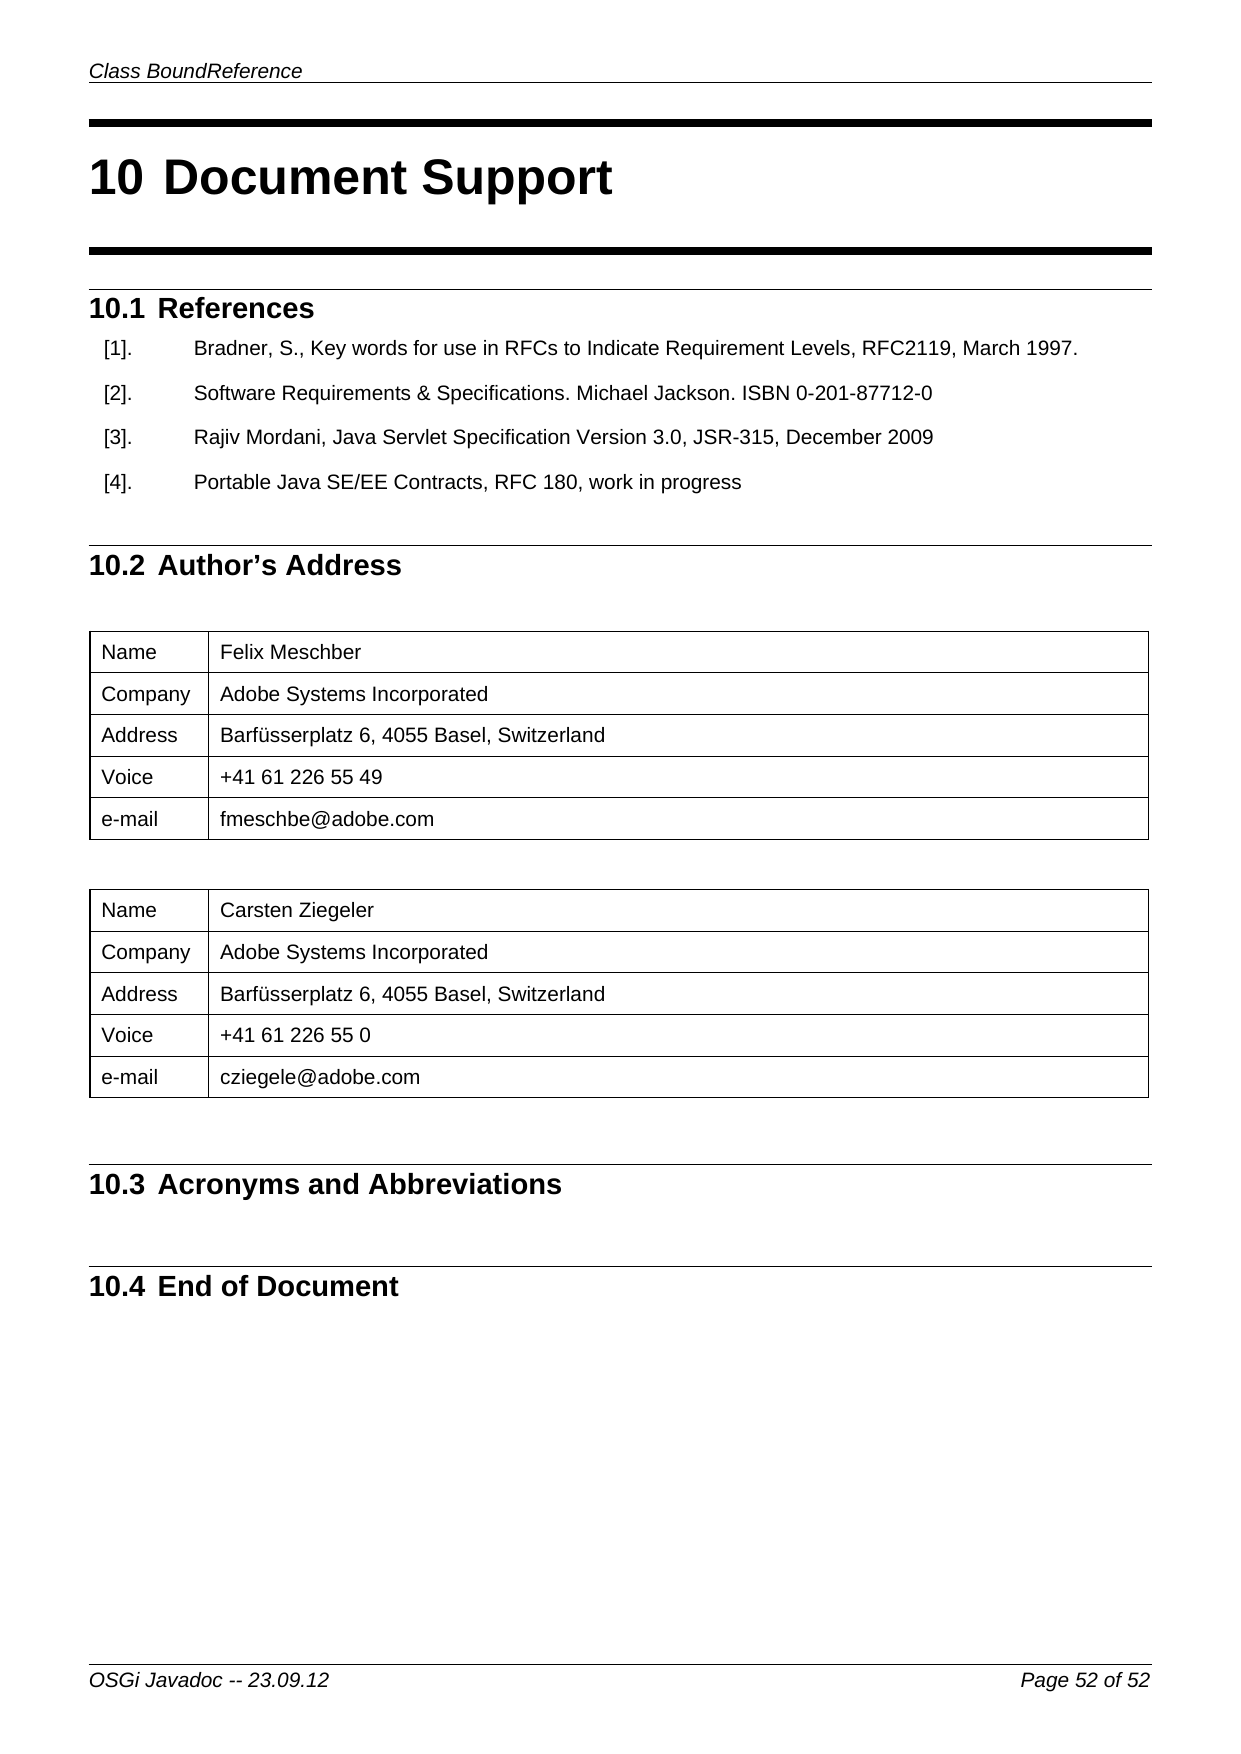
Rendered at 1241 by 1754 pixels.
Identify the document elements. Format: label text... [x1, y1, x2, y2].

table_cell cziegele@adobe.com [209, 1057, 1148, 1097]
table_cell +41 61 226 55 0 [209, 1015, 1148, 1056]
subtitle Document Support [88, 120, 1152, 255]
table_cell Company [91, 932, 208, 972]
table_cell Voice [91, 1015, 208, 1056]
table_cell Address [91, 715, 208, 756]
table_cell fmeschbe@adobe.com [209, 798, 1148, 839]
list Portable Java SE/EE Contracts, RFC 180, work in progress [103, 470, 1152, 494]
subtitle End of Document [88, 1267, 1152, 1303]
table_cell e-mail [91, 798, 208, 839]
table_cell Voice [91, 757, 208, 797]
table_cell Company [91, 673, 208, 714]
list Rajiv Mordani, Java Servlet Specification Version 3.0, JSR-315, December 2009 [103, 425, 1152, 449]
table_cell Adobe Systems Incorporated [209, 673, 1148, 714]
table_cell e-mail [91, 1057, 208, 1097]
table_header Name [91, 890, 208, 931]
table_header Carsten Ziegeler [209, 890, 1148, 931]
subtitle References [88, 290, 1152, 325]
table_cell +41 61 226 55 49 [209, 757, 1148, 797]
table_cell Adobe Systems Incorporated [209, 932, 1148, 972]
table_cell Barfüsserplatz 6, 4055 Basel, Switzerland [209, 715, 1148, 756]
subtitle Author’s Address [88, 546, 1152, 582]
table_cell Address [91, 973, 208, 1014]
list Software Requirements & Specifications. Michael Jackson. ISBN 0-201-87712-0 [103, 380, 1152, 404]
subtitle Acronyms and Abbreviations [88, 1165, 1152, 1201]
table_header Felix Meschber [209, 632, 1148, 672]
list Bradner, S., Key words for use in RFCs to Indicate Requirement Levels, RFC2119, March 1997. [103, 336, 1152, 359]
table_header Name [91, 632, 208, 672]
table_cell Barfüsserplatz 6, 4055 Basel, Switzerland [209, 973, 1148, 1014]
